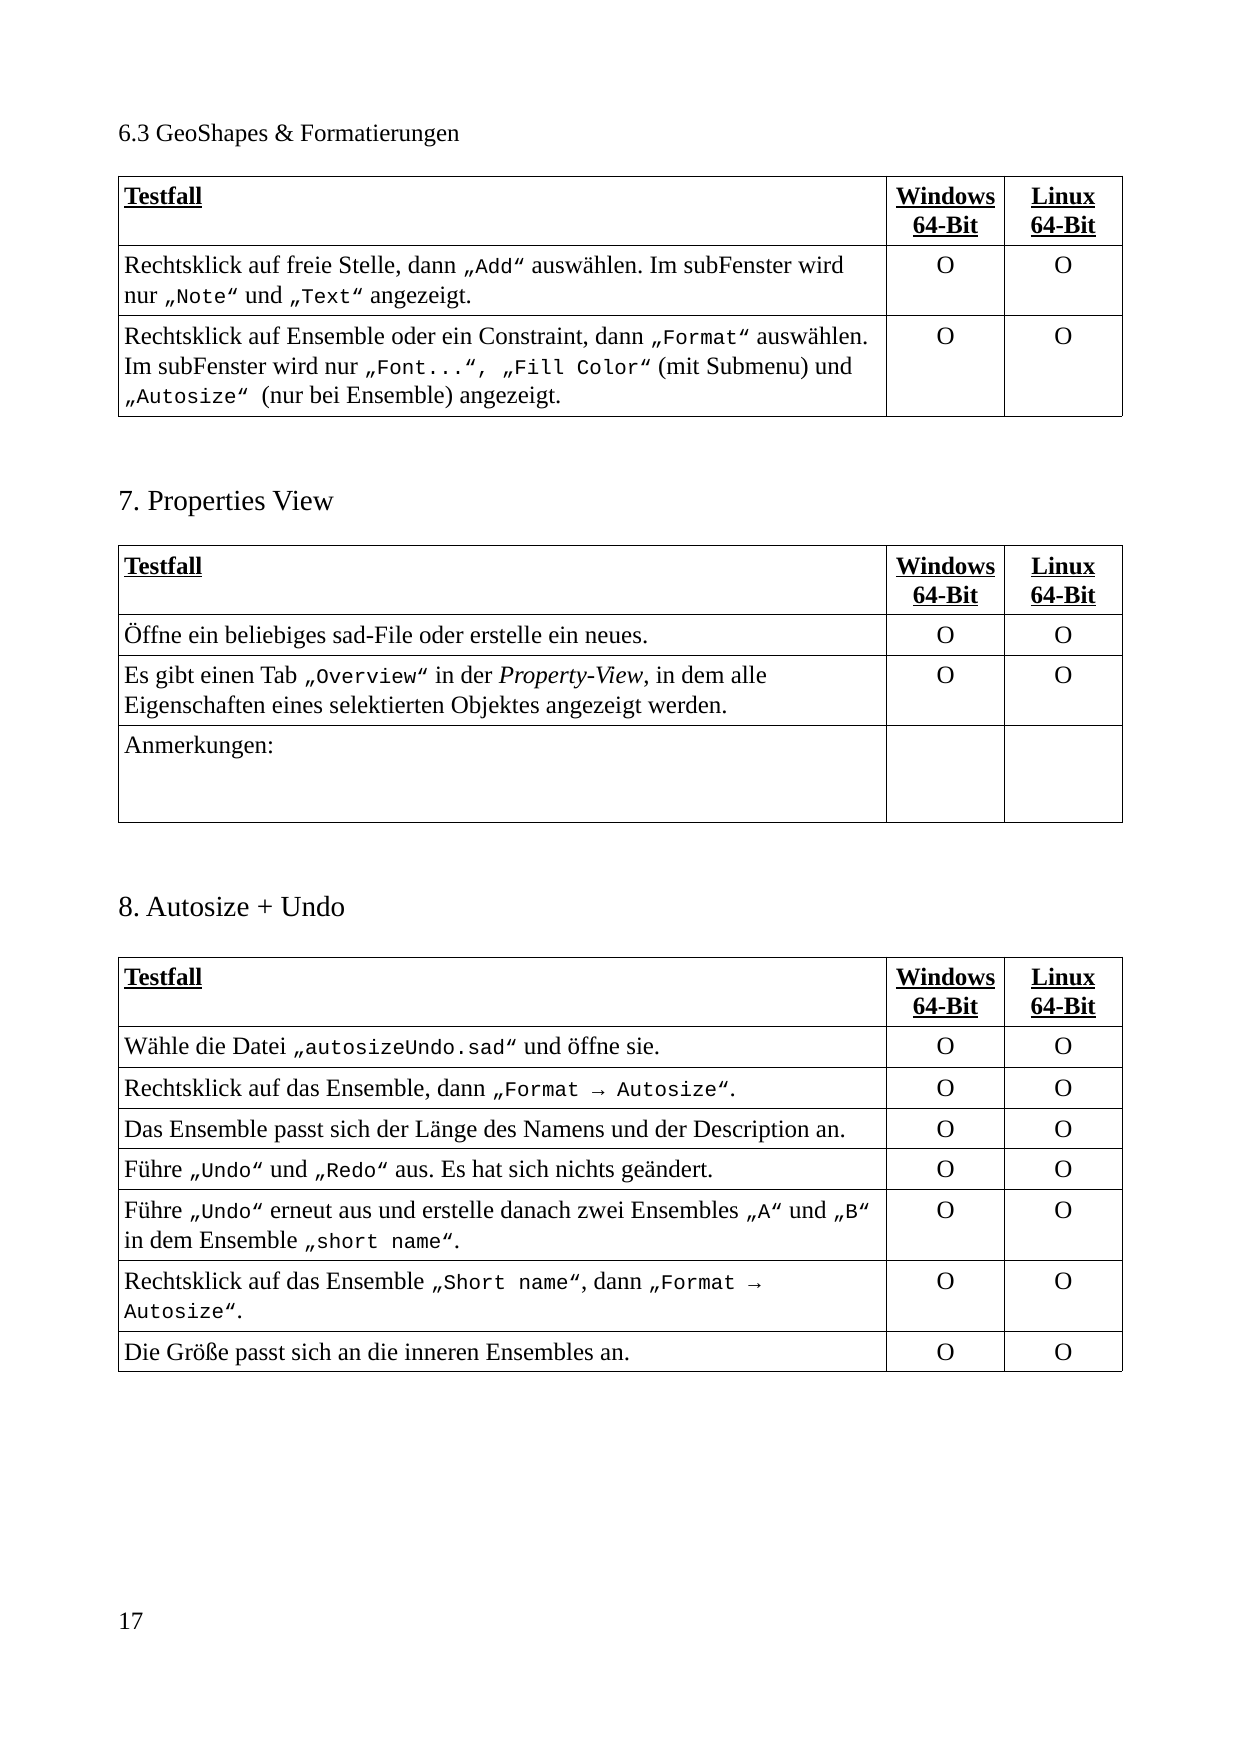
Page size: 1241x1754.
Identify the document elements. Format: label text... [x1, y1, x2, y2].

table_cell O [1005, 316, 1122, 416]
table_cell Öffne ein beliebiges sad-File oder erstelle ein neues. [119, 615, 886, 654]
table_cell Rechtsklick auf das Ensemble, dann „Format → Autosize“. [119, 1068, 886, 1108]
table_cell O [1005, 1149, 1122, 1189]
table_cell O [1005, 1109, 1122, 1148]
table_cell Die Größe passt sich an die inneren Ensembles an. [119, 1332, 886, 1371]
table_header Linux 64-Bit [1005, 958, 1122, 1026]
table_cell Rechtsklick auf Ensemble oder ein Constraint, dann „Format“ auswählen. Im subFenster wird nur „Font...“, „Fill Color“ (mit Submenu) und „Autosize“ (nur bei Ensemble) angezeigt. [119, 316, 886, 416]
table_cell O [1005, 1332, 1122, 1371]
table_cell Anmerkungen: [119, 726, 886, 822]
table_cell O [1005, 1027, 1122, 1067]
table_header Windows 64-Bit [887, 177, 1004, 245]
table_cell O [1005, 1190, 1122, 1260]
table_cell O [1005, 656, 1122, 724]
table_cell O [887, 615, 1004, 654]
text 6.3 GeoShapes & Formatierungen [118, 118, 1122, 147]
table_cell O [1005, 1261, 1122, 1331]
table_cell O [887, 1190, 1004, 1260]
text 7. Properties View [118, 483, 1122, 516]
table_header Testfall [119, 177, 886, 245]
table_header Testfall [119, 546, 886, 614]
table_cell O [887, 1027, 1004, 1067]
table_cell O [887, 1149, 1004, 1189]
table_cell Führe „Undo“ erneut aus und erstelle danach zwei Ensembles „A“ und „B“ in dem Ensemble „short name“. [119, 1190, 886, 1260]
table_header Linux 64-Bit [1005, 177, 1122, 245]
table_cell [887, 726, 1004, 822]
table_cell O [887, 316, 1004, 416]
table_cell Rechtsklick auf das Ensemble „Short name“, dann „Format → Autosize“. [119, 1261, 886, 1331]
table_cell O [887, 1109, 1004, 1148]
table_cell O [1005, 1068, 1122, 1108]
table_cell O [887, 1261, 1004, 1331]
table_cell Es gibt einen Tab „Overview“ in der Property-View, in dem alle Eigenschaften eines selektierten Objektes angezeigt werden. [119, 656, 886, 724]
table_cell O [1005, 246, 1122, 315]
table_cell Das Ensemble passt sich der Länge des Namens und der Description an. [119, 1109, 886, 1148]
text 8. Autosize + Undo [118, 889, 1122, 923]
table_header Linux 64-Bit [1005, 546, 1122, 614]
table_cell O [887, 1332, 1004, 1371]
table_cell [1005, 726, 1122, 822]
table_cell O [887, 246, 1004, 315]
table_cell O [887, 1068, 1004, 1108]
table_cell Führe „Undo“ und „Redo“ aus. Es hat sich nichts geändert. [119, 1149, 886, 1189]
table_header Windows 64-Bit [887, 958, 1004, 1026]
table_header Windows 64-Bit [887, 546, 1004, 614]
table_cell O [1005, 615, 1122, 654]
table_header Testfall [119, 958, 886, 1026]
table_cell Wähle die Datei „autosizeUndo.sad“ und öffne sie. [119, 1027, 886, 1067]
table_cell Rechtsklick auf freie Stelle, dann „Add“ auswählen. Im subFenster wird nur „Note“ und „Text“ angezeigt. [119, 246, 886, 315]
table_cell O [887, 656, 1004, 724]
